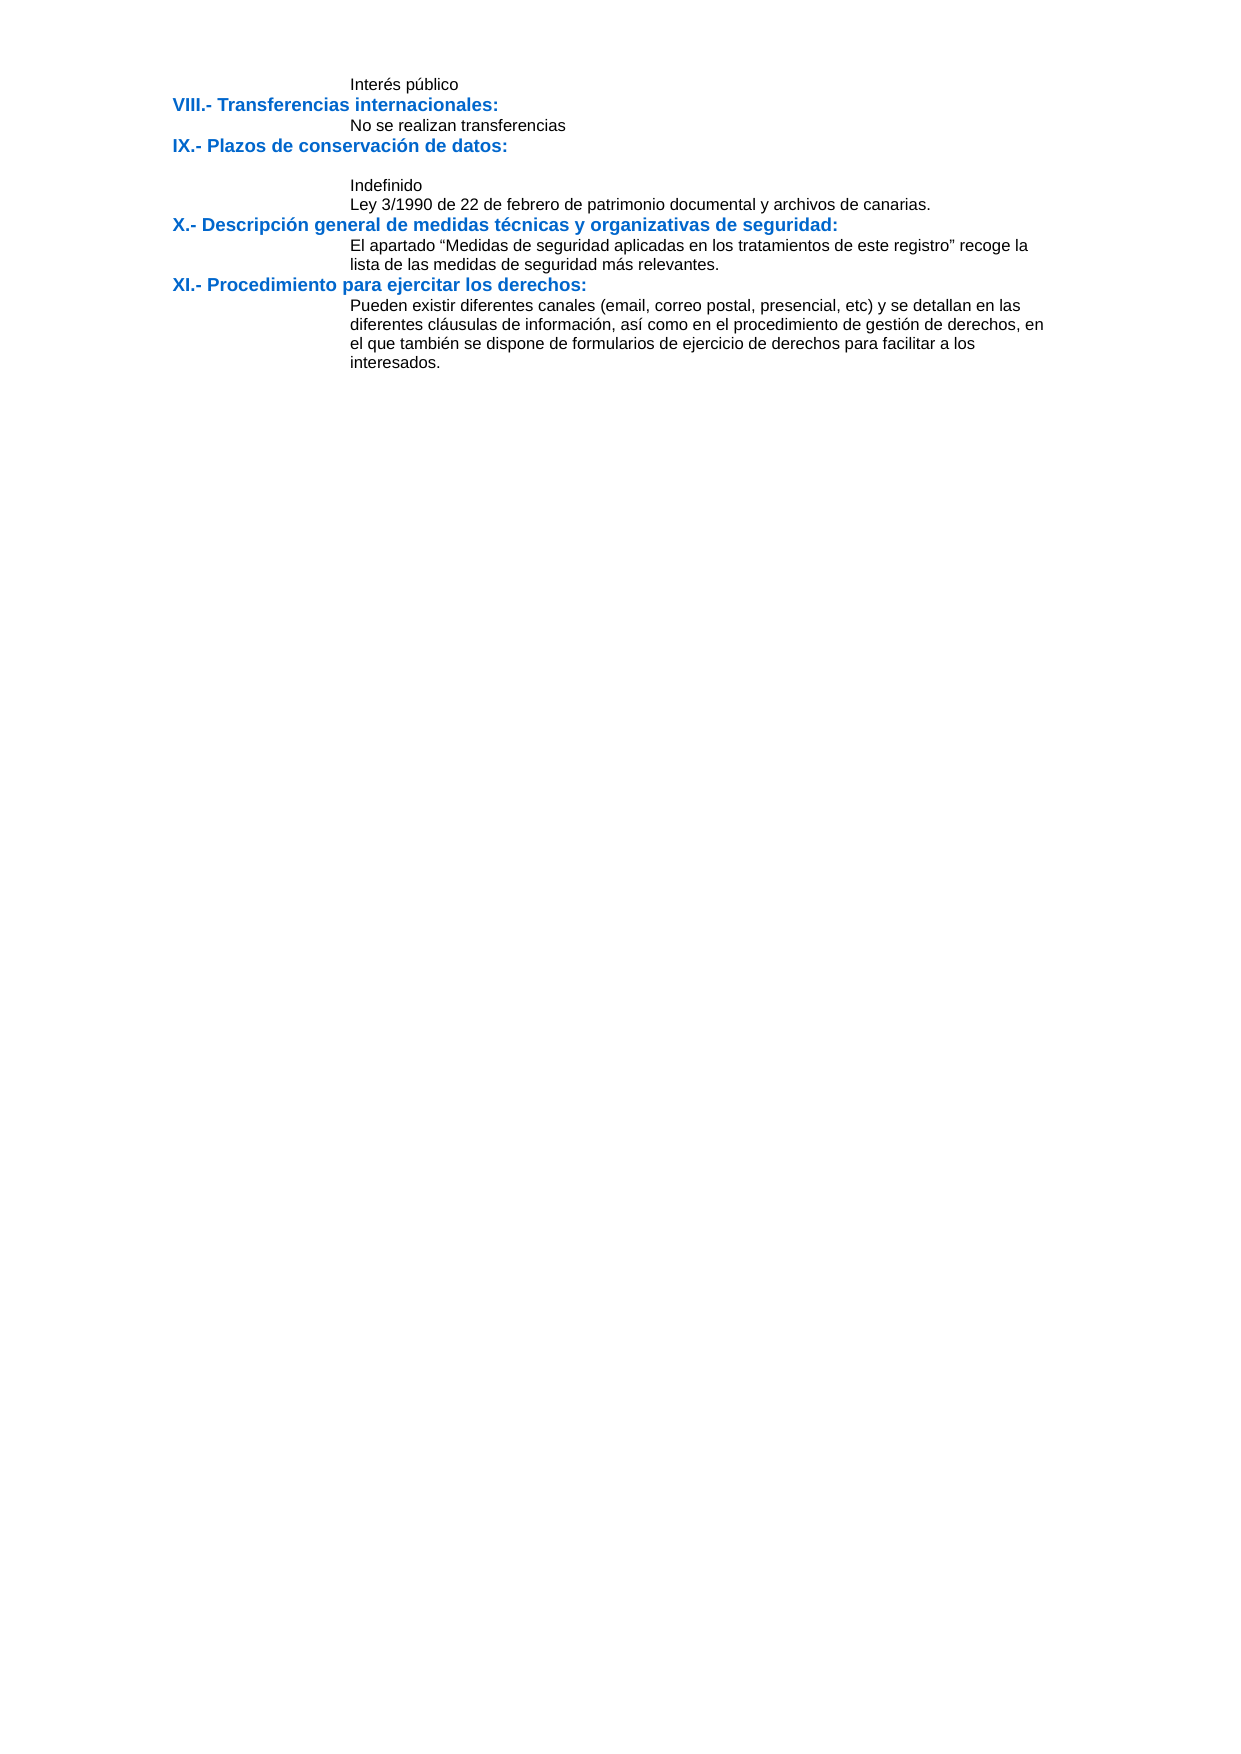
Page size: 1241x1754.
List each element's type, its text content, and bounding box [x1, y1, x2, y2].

table_cell IX.- Plazos de conservación de datos: [161, 135, 1067, 156]
table_cell Indefinido Ley 3/1990 de 22 de febrero de patrimonio documental y archivos de canarias. [339, 156, 1067, 214]
table_cell Pueden existir diferentes canales (email, correo postal, presencial, etc) y se detallan en las diferentes cláusulas de información, así como en el procedimiento de gestión de derechos, en el que también se dispone de formularios de ejercicio de derechos para facilitar a los interesados. [339, 295, 1067, 391]
table_cell [161, 156, 339, 214]
table_cell [161, 75, 339, 94]
table_cell X.- Descripción general de medidas técnicas y organizativas de seguridad: [161, 214, 1067, 236]
table_cell VIII.- Transferencias internacionales: [161, 94, 1067, 116]
table_cell No se realizan transferencias [339, 116, 1067, 135]
table_cell El apartado “Medidas de seguridad aplicadas en los tratamientos de este registro” recoge la lista de las medidas de seguridad más relevantes. [339, 236, 1067, 274]
table_cell XI.- Procedimiento para ejercitar los derechos: [161, 274, 1067, 295]
table_cell [161, 116, 339, 135]
table_cell [161, 295, 339, 391]
table_cell [161, 236, 339, 274]
table_cell Interés público [339, 75, 1067, 94]
